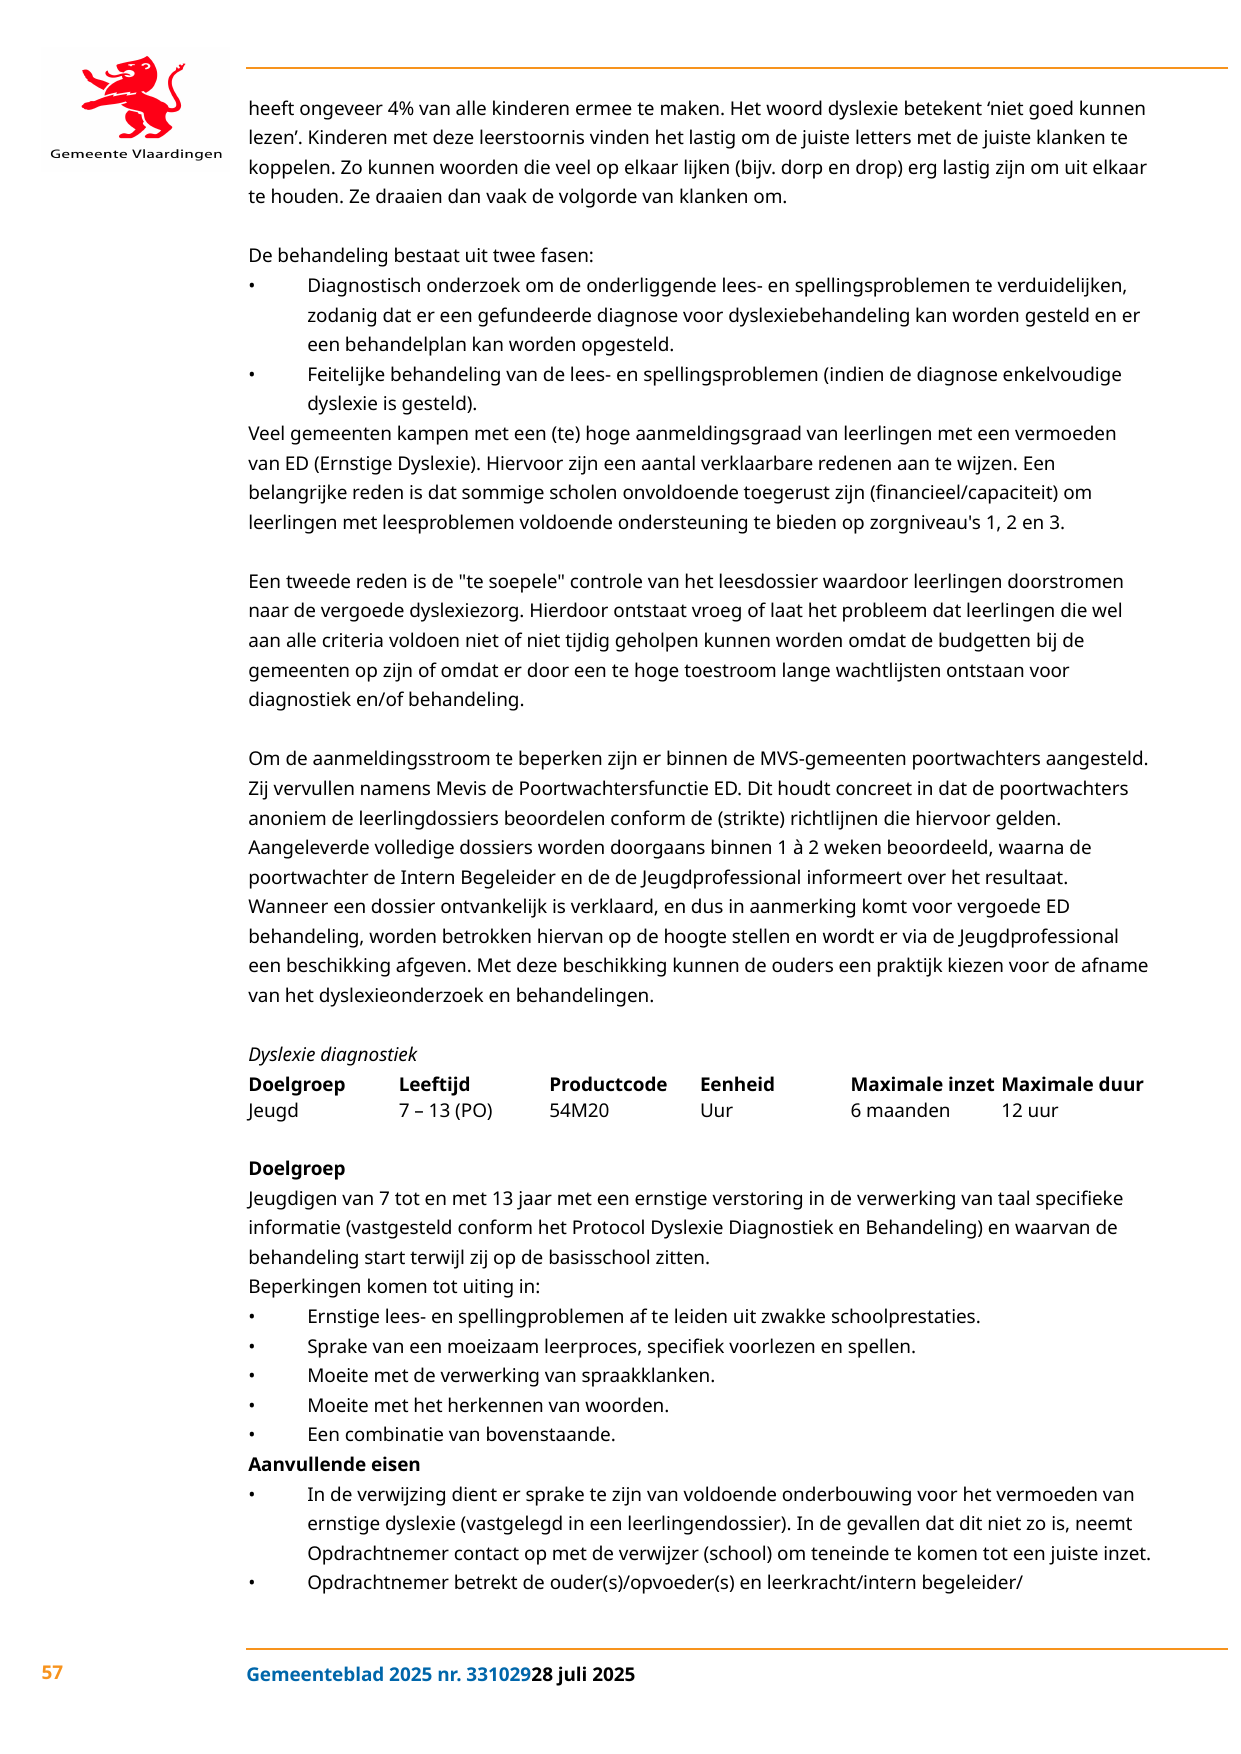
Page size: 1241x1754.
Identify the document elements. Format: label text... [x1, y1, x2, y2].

table_cell 12 uur [1001, 1097, 1152, 1123]
table_header Leeftijd [399, 1071, 549, 1097]
list Sprake van een moeizaam leerproces, specifiek voorlezen en spellen. [248, 1333, 1152, 1359]
text De behandeling bestaat uit twee fasen: [248, 243, 1152, 268]
list Ernstige lees- en spellingproblemen af te leiden uit zwakke schoolprestaties. [248, 1303, 1152, 1329]
list In de verwijzing dient er sprake te zijn van voldoende onderbouwing voor het vermoeden van ernstige dyslexie (vastgelegd in een leerlingendossier). In de gevallen dat dit niet zo is, neemt Opdrachtnemer contact op met de verwijzer (school) om teneinde te komen tot een juiste inzet. [248, 1481, 1152, 1566]
text Veel gemeenten kampen met een (te) hoge aanmeldingsgraad van leerlingen met een vermoeden van ED (Ernstige Dyslexie). Hiervoor zijn een aantal verklaarbare redenen aan te wijzen. Een belangrijke reden is dat sommige scholen onvoldoende toegerust zijn (financieel/capaciteit) om leerlingen met leesproblemen voldoende ondersteuning te bieden op zorgniveau's 1, 2 en 3. [248, 420, 1152, 535]
text heeft ongeveer 4% van alle kinderen ermee te maken. Het woord dyslexie betekent ‘niet goed kunnen lezen’. Kinderen met deze leerstoornis vinden het lastig om de juiste letters met de juiste klanken te koppelen. Zo kunnen woorden die veel op elkaar lijken (bijv. dorp en drop) erg lastig zijn om uit elkaar te houden. Ze draaien dan vaak de volgorde van klanken om. [248, 95, 1152, 209]
table_header Maximale duur [1001, 1071, 1152, 1097]
table_cell Jeugd [248, 1097, 398, 1123]
text Een tweede reden is de "te soepele" controle van het leesdossier waardoor leerlingen doorstromen naar de vergoede dyslexiezorg. Hierdoor ontstaat vroeg of laat het probleem dat leerlingen die wel aan alle criteria voldoen niet of niet tijdig geholpen kunnen worden omdat de budgetten bij de gemeenten op zijn of omdat er door een te hoge toestroom lange wachtlijsten ontstaan voor diagnostiek en/of behandeling. [248, 568, 1152, 712]
text Om de aanmeldingsstroom te beperken zijn er binnen de MVS-gemeenten poortwachters aangesteld. Zij vervullen namens Mevis de Poortwachtersfunctie ED. Dit houdt concreet in dat de poortwachters anoniem de leerlingdossiers beoordelen conform de (strikte) richtlijnen die hiervoor gelden. Aangeleverde volledige dossiers worden doorgaans binnen 1 à 2 weken beoordeeld, waarna de poortwachter de Intern Begeleider en de de Jeugdprofessional informeert over het resultaat. Wanneer een dossier ontvankelijk is verklaard, en dus in aanmerking komt voor vergoede ED behandeling, worden betrokken hiervan op de hoogte stellen en wordt er via de Jeugdprofessional een beschikking afgeven. Met deze beschikking kunnen de ouders een praktijk kiezen voor de afname van het dyslexieonderzoek en behandelingen. [248, 746, 1152, 1008]
table_cell 54M20 [549, 1097, 700, 1123]
picture [41, 47, 231, 172]
text Jeugdigen van 7 tot en met 13 jaar met een ernstige verstoring in de verwerking van taal specifieke informatie (vastgesteld conform het Protocol Dyslexie Diagnostiek en Behandeling) en waarvan de behandeling start terwijl zij op de basisschool zitten. [248, 1185, 1152, 1270]
text Beperkingen komen tot uiting in: [248, 1274, 1152, 1299]
table_header Maximale inzet [850, 1071, 1001, 1097]
table_cell Uur [700, 1097, 850, 1123]
text Doelgroep [248, 1155, 1152, 1181]
list Feitelijke behandeling van de lees- en spellingsproblemen (indien de diagnose enkelvoudige dyslexie is gesteld). [248, 361, 1152, 416]
text Dyslexie diagnostiek [248, 1041, 1152, 1067]
text Aanvullende eisen [248, 1451, 1152, 1477]
list Een combinatie van bovenstaande. [248, 1422, 1152, 1447]
table_cell 7 – 13 (PO) [399, 1097, 549, 1123]
table_cell 6 maanden [850, 1097, 1001, 1123]
list Moeite met de verwerking van spraakklanken. [248, 1362, 1152, 1388]
list Opdrachtnemer betrekt de ouder(s)/opvoeder(s) en leerkracht/intern begeleider/ [248, 1569, 1152, 1595]
list Diagnostisch onderzoek om de onderliggende lees- en spellingsproblemen te verduidelijken, zodanig dat er een gefundeerde diagnose voor dyslexiebehandeling kan worden gesteld en er een behandelplan kan worden opgesteld. [248, 272, 1152, 357]
table_header Productcode [549, 1071, 700, 1097]
table_header Doelgroep [248, 1071, 398, 1097]
list Moeite met het herkennen van woorden. [248, 1392, 1152, 1418]
table_header Eenheid [700, 1071, 850, 1097]
